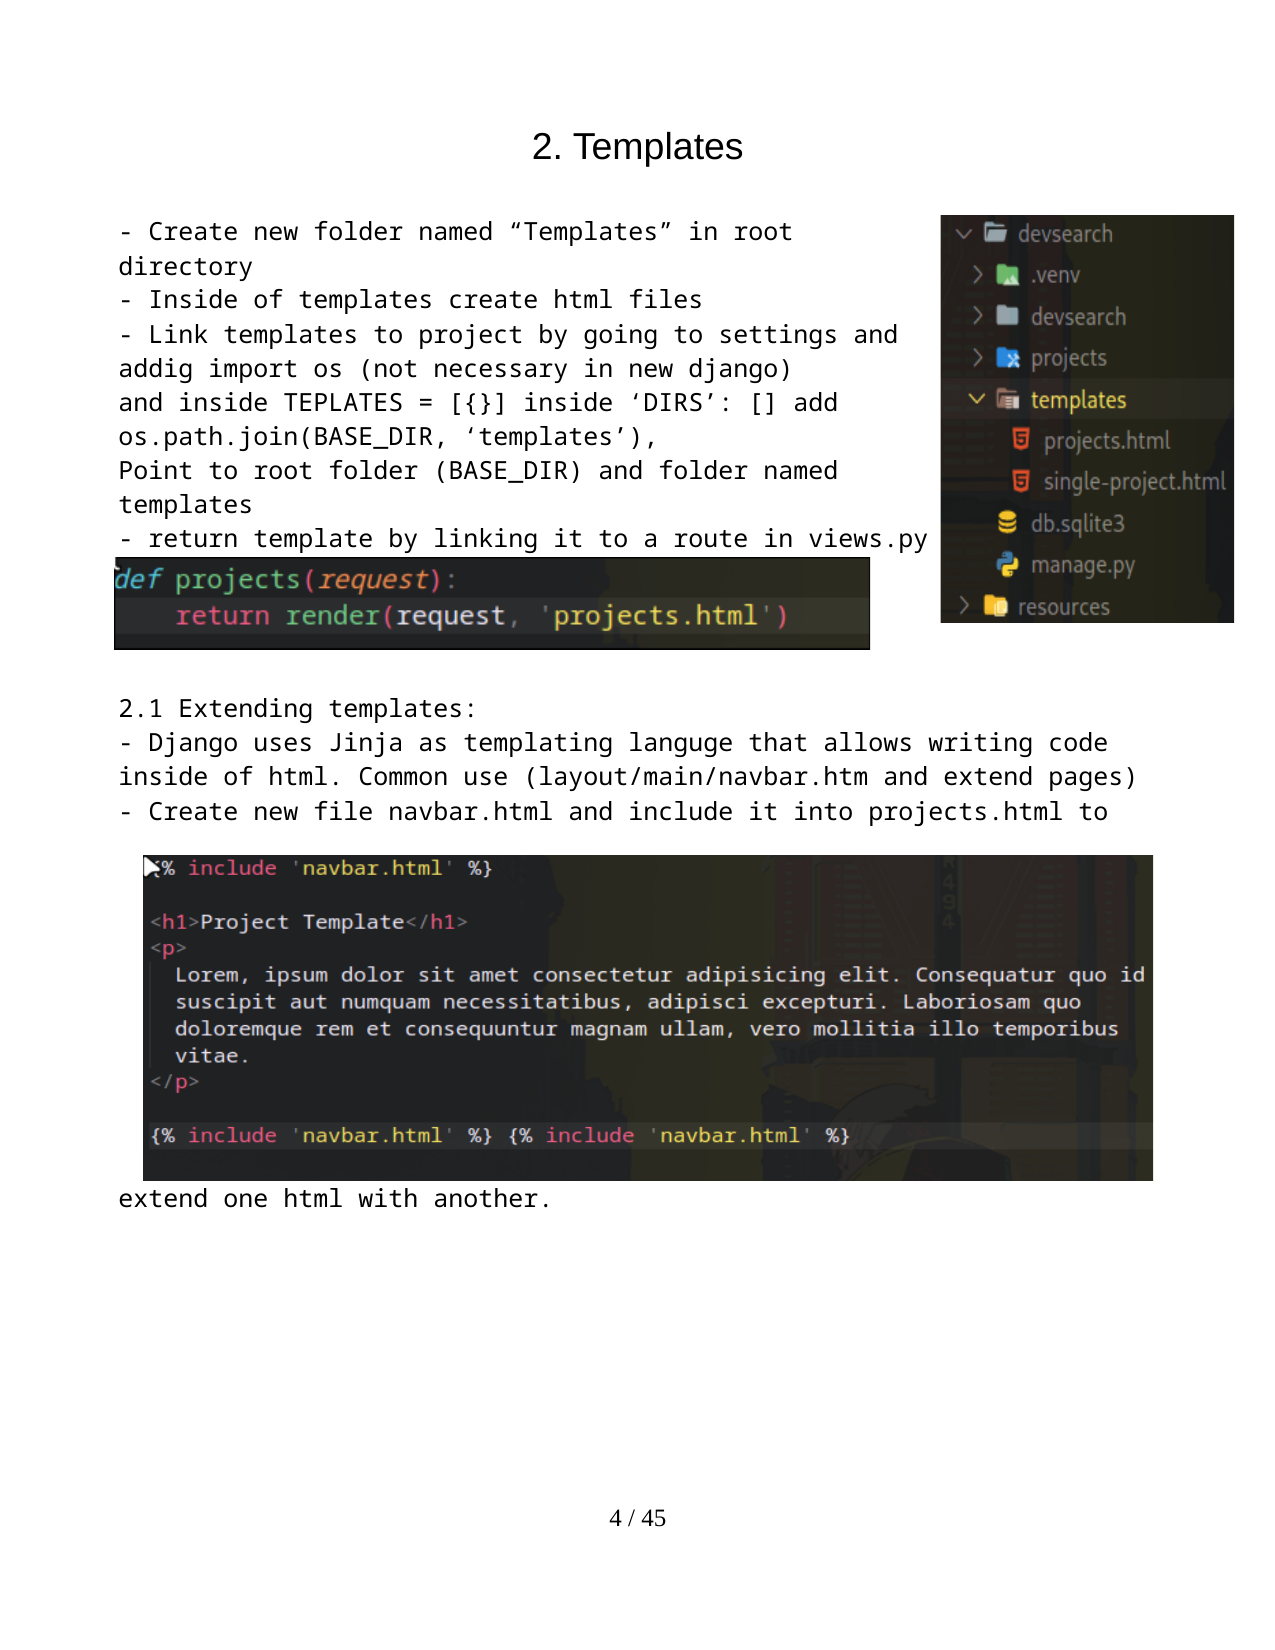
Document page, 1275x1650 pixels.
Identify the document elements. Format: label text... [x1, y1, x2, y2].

picture [143, 855, 1154, 1181]
text Point to root folder (BASE_DIR) and folder named [118, 452, 940, 487]
text 2.1 Extending templates: [118, 691, 1157, 725]
text - Django uses Jinja as templating languge that allows writing code inside of html. Common use (layout/main/navbar.htm and extend pages) [118, 725, 1157, 793]
text - Inside of templates create html files [118, 282, 940, 316]
text os.path.join(BASE_DIR, ‘templates’), [118, 418, 940, 452]
text - Link templates to project by going to settings and addig import os (not necessary in new django) [118, 316, 940, 384]
subtitle 2. Templates [118, 124, 1157, 167]
text templates [118, 487, 940, 521]
text - return template by linking it to a route in views.py [118, 521, 940, 555]
text - Create new folder named “Templates” in root directory [118, 214, 1157, 282]
text and inside TEPLATES = [{}] inside ‘DIRS’: [] add [118, 384, 940, 418]
text - Create new file navbar.html and include it into projects.html to extend one html with another. [118, 793, 1157, 1214]
picture [114, 557, 871, 650]
picture [940, 215, 1235, 623]
